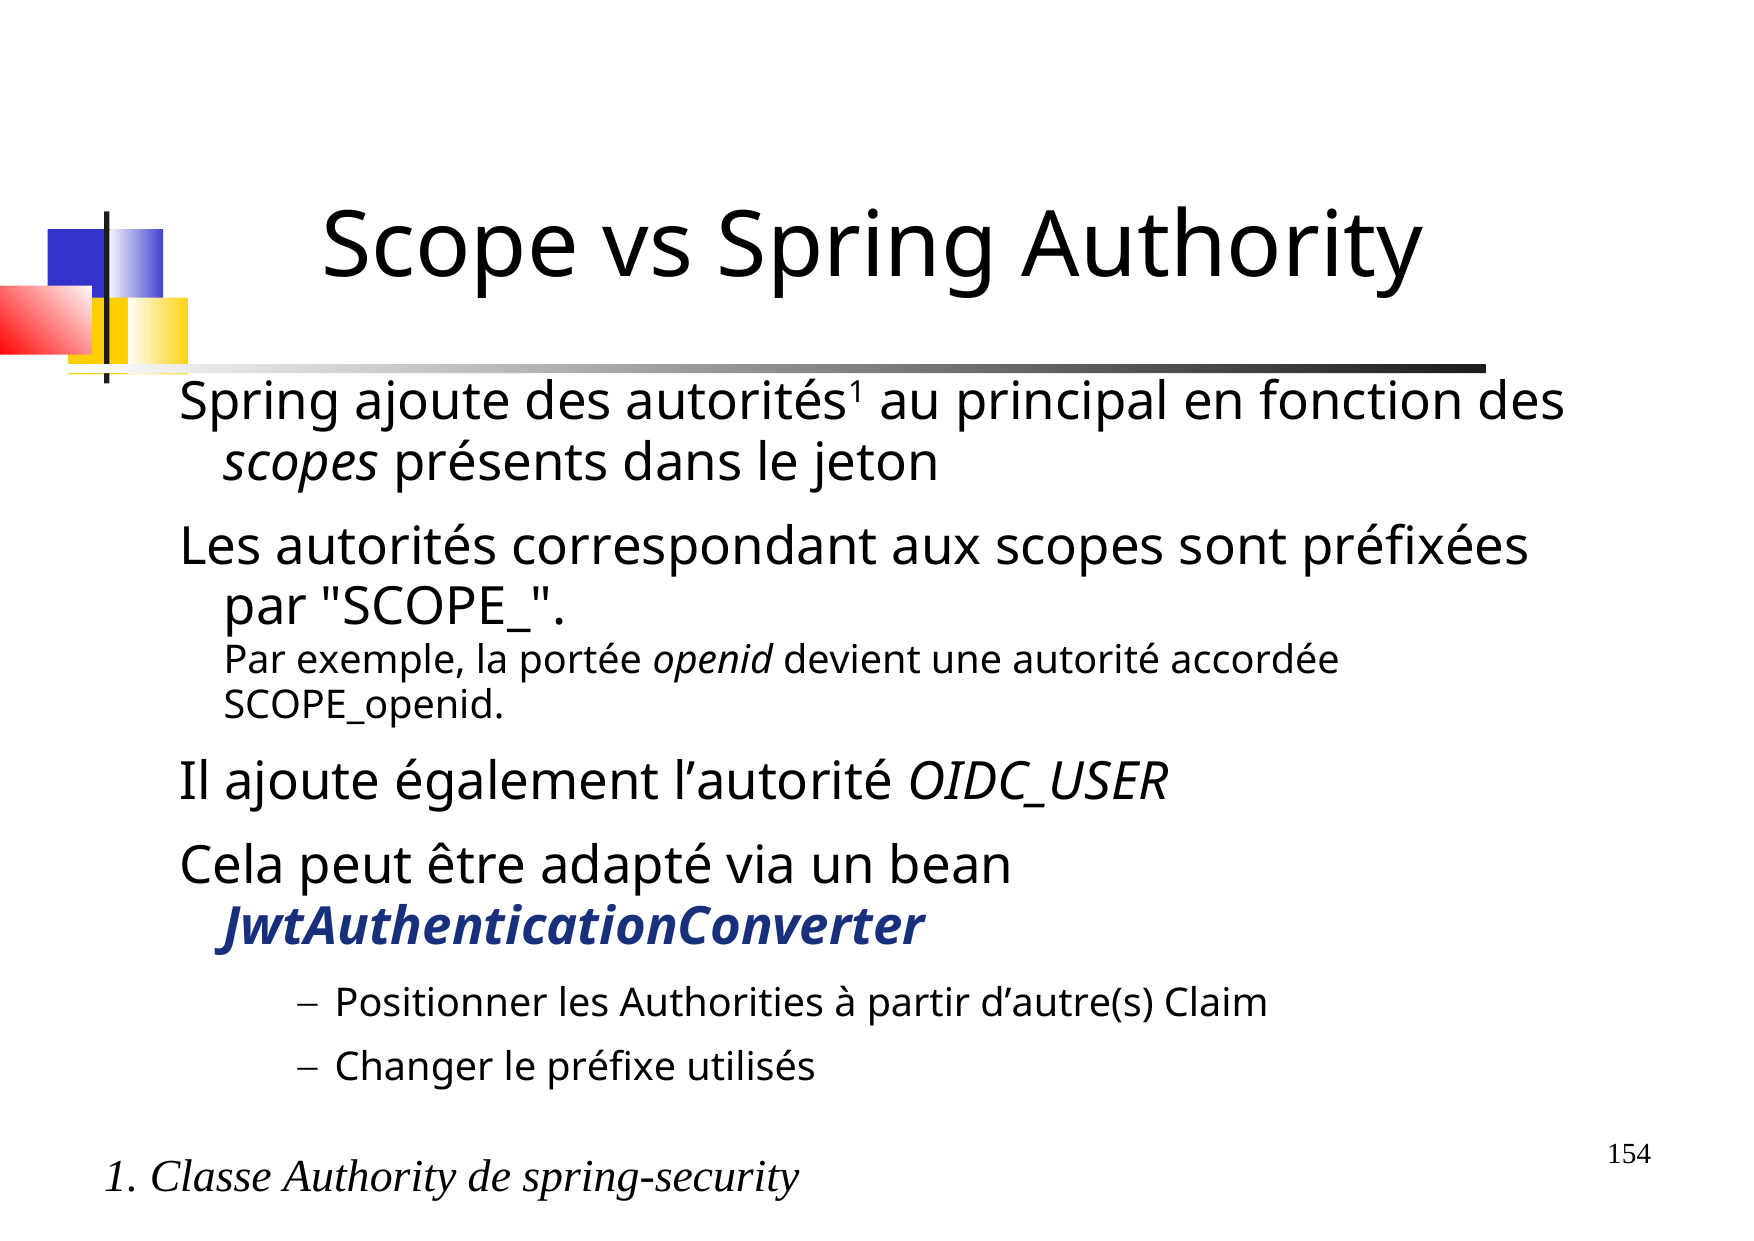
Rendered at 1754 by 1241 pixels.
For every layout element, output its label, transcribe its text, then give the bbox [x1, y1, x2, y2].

text_box 1. Classe Authority de spring-security [89, 1142, 928, 1210]
list Spring ajoute des autorités1 au principal en fonction des scopes présents dans le jeton Les autorités correspondant aux scopes sont préfixées par "SCOPE_". Par exemple, la portée openid devient une autorité accordée SCOPE_openid. Il ajoute également l’autorité OIDC_USER Cela peut être adapté via un bean JwtAuthenticationConverter Positionner les Authorities à partir d’autre(s) Claim Changer le préfixe utilisés [179, 371, 1567, 1091]
title Scope vs Spring Authority [179, 139, 1567, 351]
